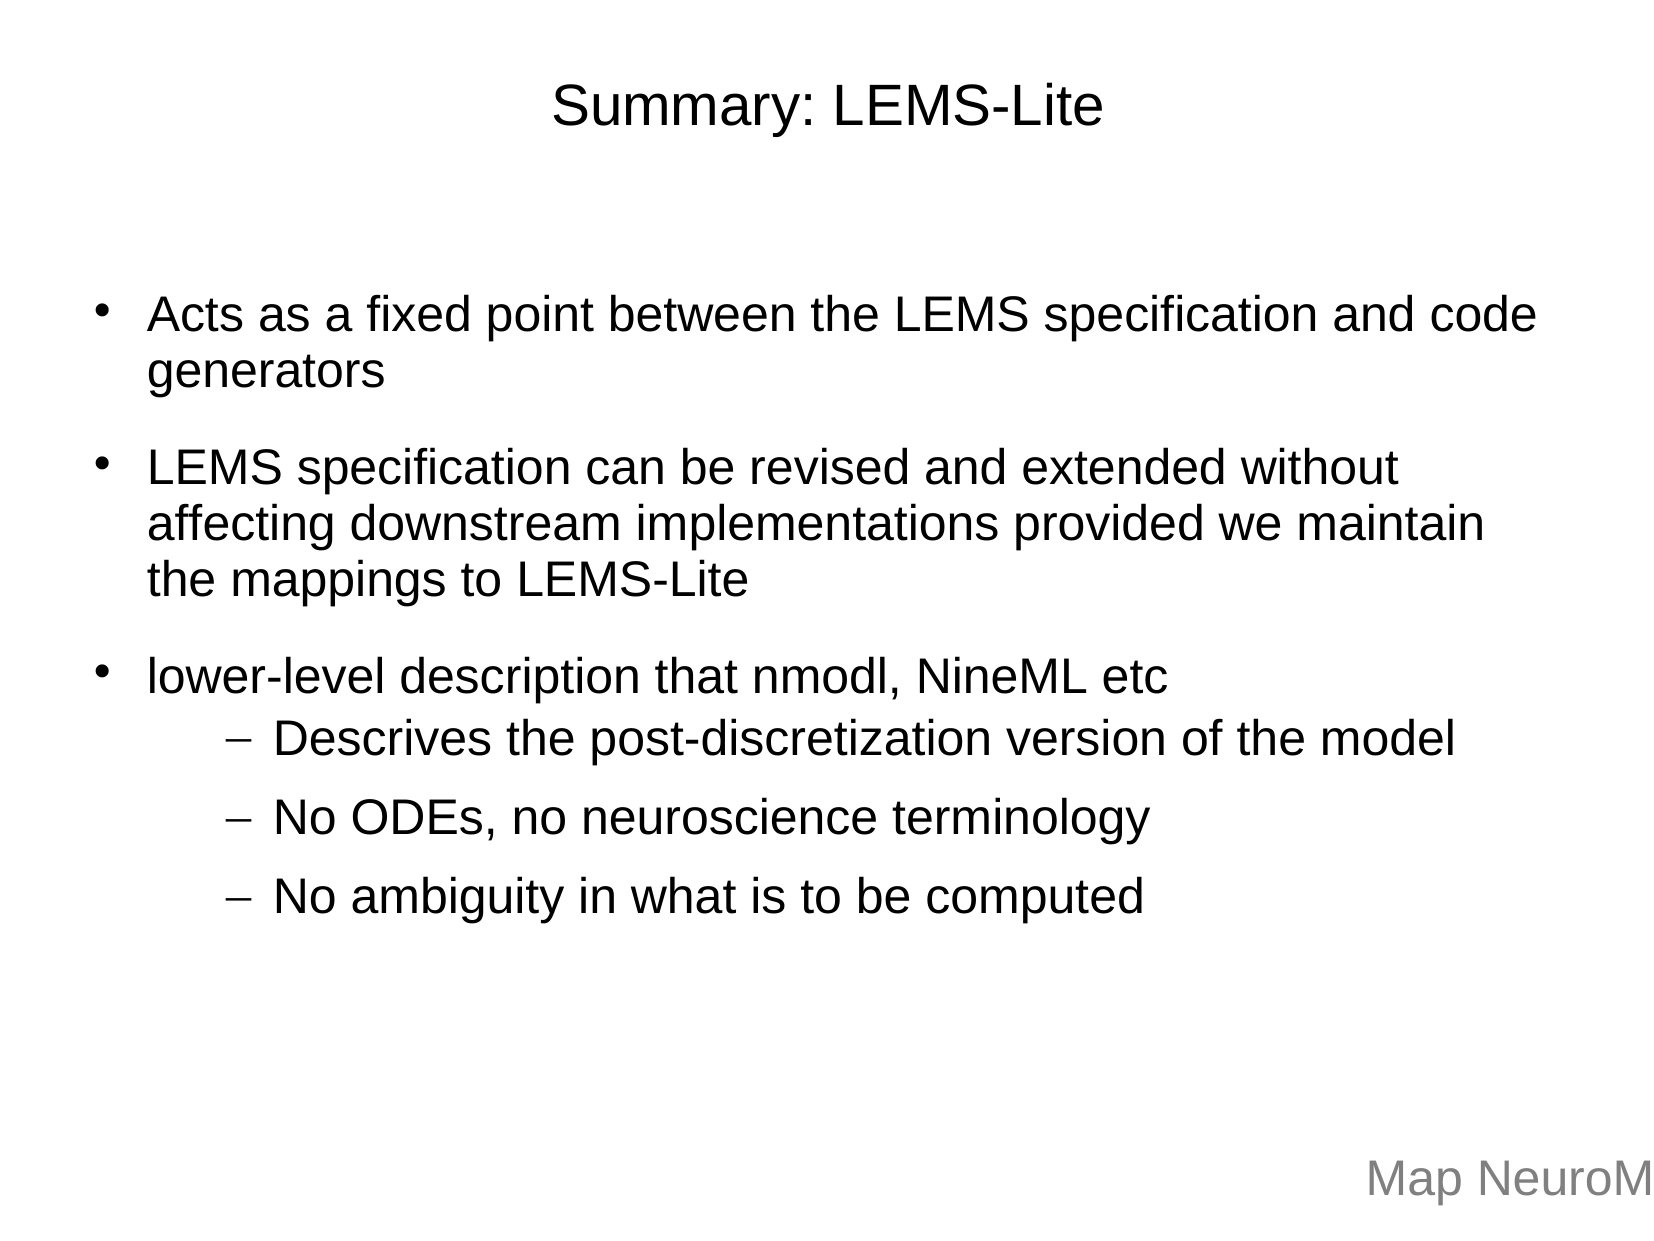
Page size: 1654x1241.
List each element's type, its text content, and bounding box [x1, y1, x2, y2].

text_box Map NeuroML/LEMS models to existing tools, such as Neuron [1290, 1147, 1654, 1218]
title Summary: LEMS-Lite [84, 53, 1573, 155]
list Acts as a fixed point between the LEMS specification and code generators LEMS specification can be revised and extended without affecting downstream implementations provided we maintain the mappings to LEMS-Lite lower-level description that nmodl, NineML etc Descrives the post-discretization version of the model No ODEs, no neuroscience terminology No ambiguity in what is to be computed [76, 283, 1565, 1103]
